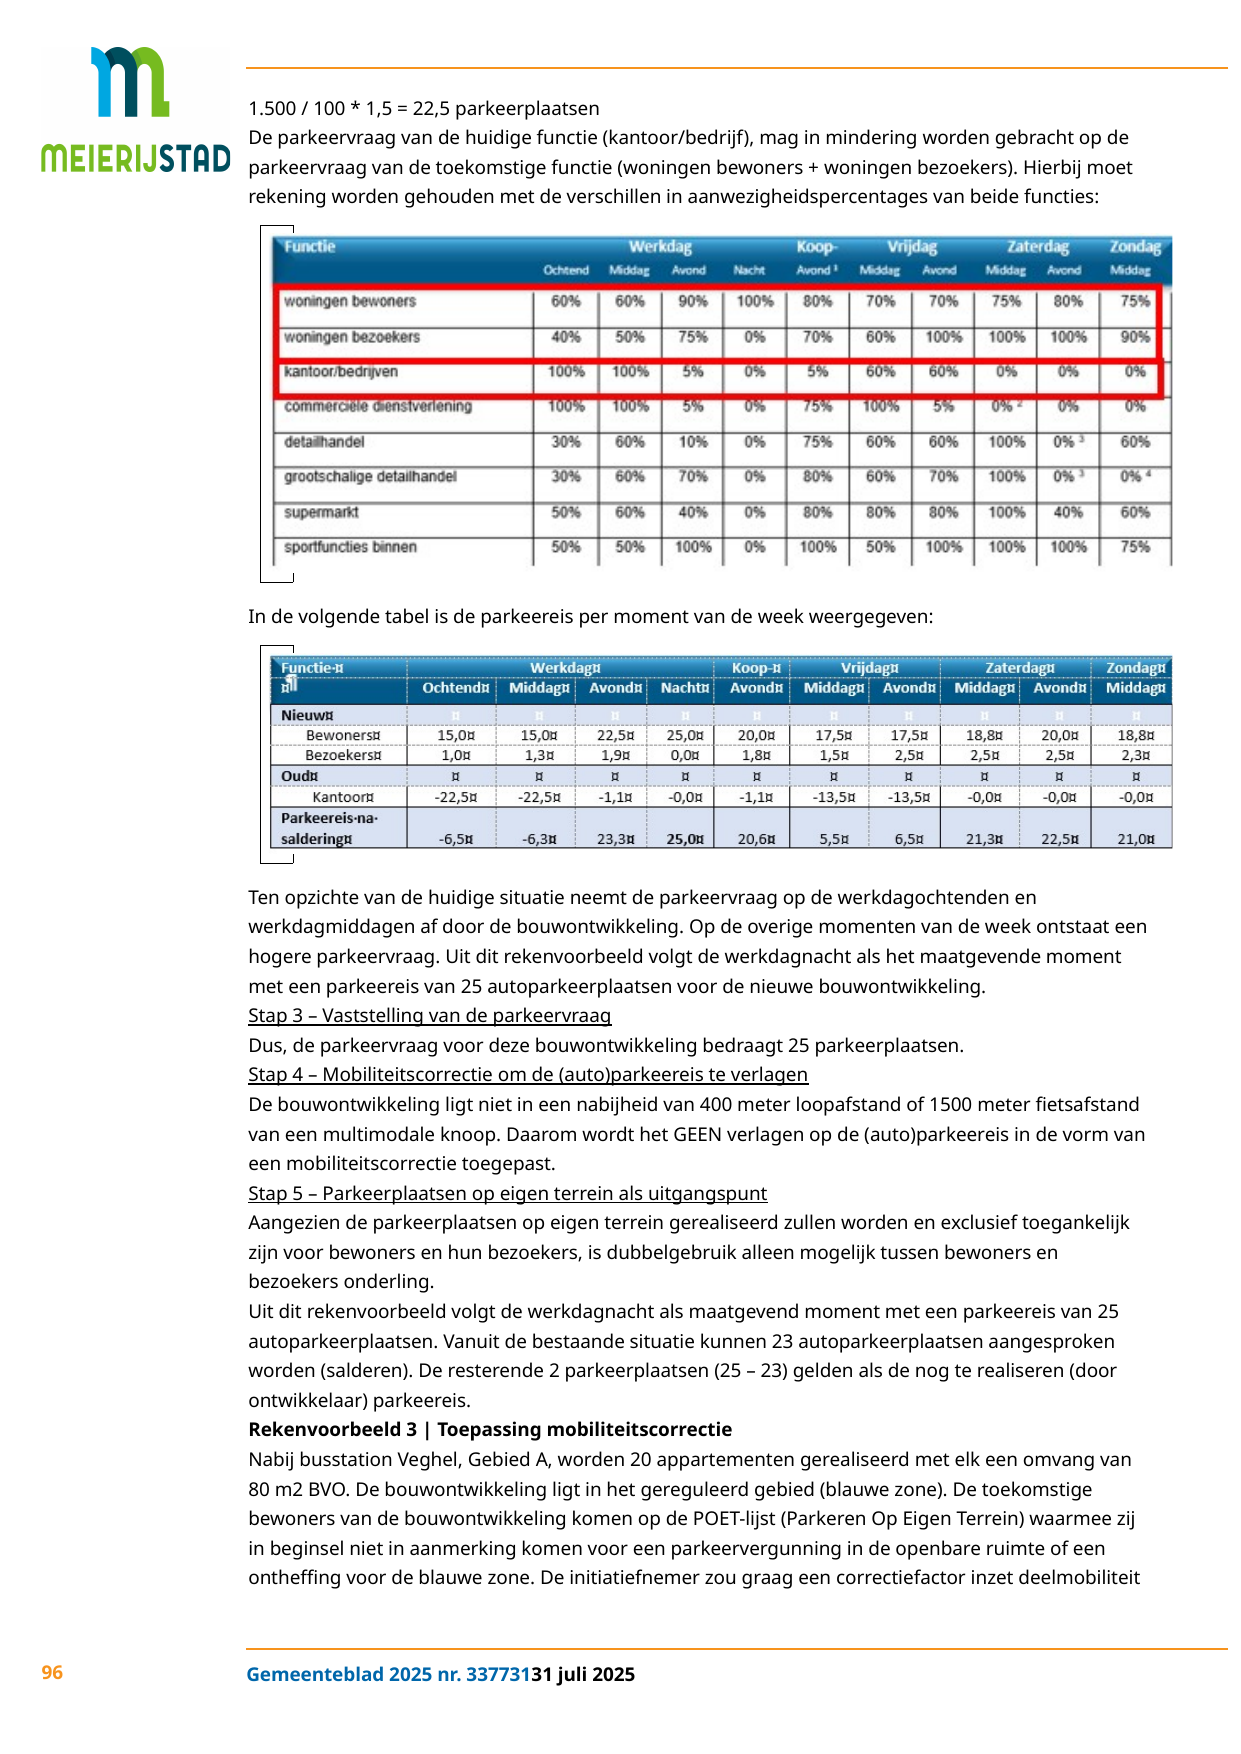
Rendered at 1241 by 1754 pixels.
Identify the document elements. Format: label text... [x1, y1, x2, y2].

text Ten opzichte van de huidige situatie neemt de parkeervraag op de werkdagochtenden en werkdagmiddagen af door de bouwontwikkeling. Op de overige momenten van de week ontstaat een hogere parkeervraag. Uit dit rekenvoorbeeld volgt de werkdagnacht als het maatgevende moment met een parkeereis van 25 autoparkeerplaatsen voor de nieuwe bouwontwikkeling. [248, 884, 1152, 998]
text Nabij busstation Veghel, Gebied A, worden 20 appartementen gerealiseerd met elk een omvang van 80 m2 BVO. De bouwontwikkeling ligt in het gereguleerd gebied (blauwe zone). De toekomstige bewoners van de bouwontwikkeling komen op de POET-lijst (Parkeren Op Eigen Terrein) waarmee zij in beginsel niet in aanmerking komen voor een parkeervergunning in de openbare ruimte of een ontheffing voor de blauwe zone. De initiatiefnemer zou graag een correctiefactor inzet deelmobiliteit [248, 1446, 1152, 1590]
text Stap 5 – Parkeerplaatsen op eigen terrein als uitgangspunt [248, 1180, 1152, 1206]
text De parkeervraag van de huidige functie (kantoor/bedrijf), mag in mindering worden gebracht op de parkeervraag van de toekomstige functie (woningen bewoners + woningen bezoekers). Hierbij moet rekening worden gehouden met de verschillen in aanwezigheidspercentages van beide functies: [248, 124, 1152, 209]
text Aangezien de parkeerplaatsen op eigen terrein gerealiseerd zullen worden en exclusief toegankelijk zijn voor bewoners en hun bezoekers, is dubbelgebruik alleen mogelijk tussen bewoners en bezoekers onderling. [248, 1209, 1152, 1294]
text Dus, de parkeervraag voor deze bouwontwikkeling bedraagt 25 parkeerplaatsen. [248, 1032, 1152, 1058]
picture [41, 47, 231, 172]
text Stap 3 – Vaststelling van de parkeervraag [248, 1002, 1152, 1028]
picture [268, 233, 1173, 573]
text Stap 4 – Mobiliteitscorrectie om de (auto)parkeereis te verlagen [248, 1062, 1152, 1087]
text Uit dit rekenvoorbeeld volgt de werkdagnacht als maatgevend moment met een parkeereis van 25 autoparkeerplaatsen. Vanuit de bestaande situatie kunnen 23 autoparkeerplaatsen aangesproken worden (salderen). De resterende 2 parkeerplaatsen (25 – 23) gelden als de nog te realiseren (door ontwikkelaar) parkeereis. [248, 1298, 1152, 1413]
picture [268, 653, 1173, 854]
text 1.500 / 100 * 1,5 = 22,5 parkeerplaatsen [248, 95, 1152, 121]
text In de volgende tabel is de parkeereis per moment van de week weergegeven: [248, 603, 1152, 629]
text Rekenvoorbeeld 3 | Toepassing mobiliteitscorrectie [248, 1417, 1152, 1442]
text De bouwontwikkeling ligt niet in een nabijheid van 400 meter loopafstand of 1500 meter fietsafstand van een multimodale knoop. Daarom wordt het GEEN verlagen op de (auto)parkeereis in de vorm van een mobiliteitscorrectie toegepast. [248, 1091, 1152, 1176]
